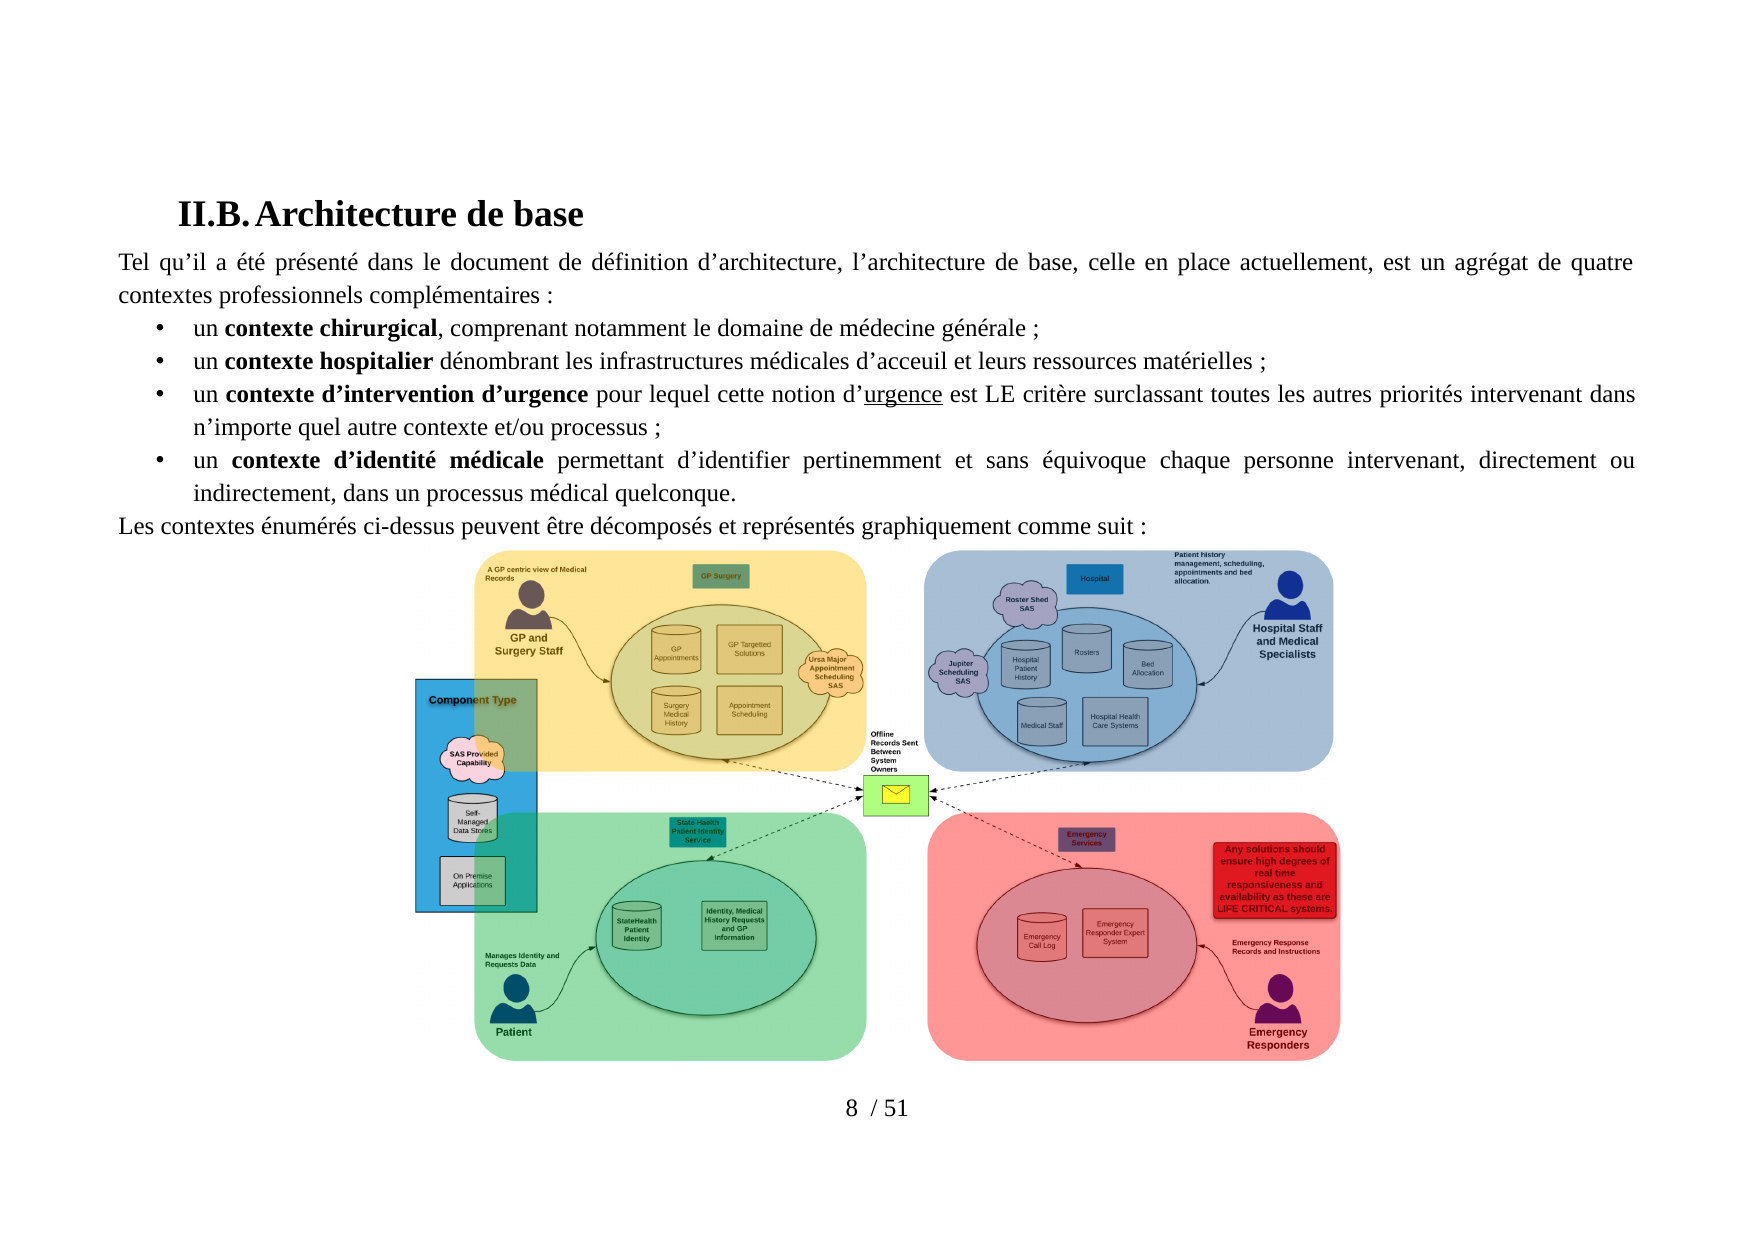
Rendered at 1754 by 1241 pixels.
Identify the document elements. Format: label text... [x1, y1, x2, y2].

list un contexte d’identité médicale permettant d’identifier pertinemment et sans équivoque chaque personne intervenant, directement ou indirectement, dans un processus médical quelconque. [156, 445, 1636, 507]
subtitle Architecture de base [118, 191, 1636, 234]
text Les contextes énumérés ci-dessus peuvent être décomposés et représentés graphiquement comme suit : [118, 511, 1636, 539]
list un contexte d’intervention d’urgence pour lequel cette notion d’urgence est LE critère surclassant toutes les autres priorités intervenant dans n’importe quel autre contexte et/ou processus ; [156, 379, 1636, 441]
text Tel qu’il a été présenté dans le document de définition d’architecture, l’architecture de base, celle en place actuellement, est un agrégat de quatre contextes professionnels complémentaires : [118, 247, 1636, 308]
list un contexte chirurgical, comprenant notamment le domaine de médecine générale ; [156, 313, 1636, 341]
list un contexte hospitalier dénombrant les infrastructures médicales d’acceuil et leurs ressources matérielles ; [156, 346, 1636, 374]
picture [411, 543, 1343, 1064]
